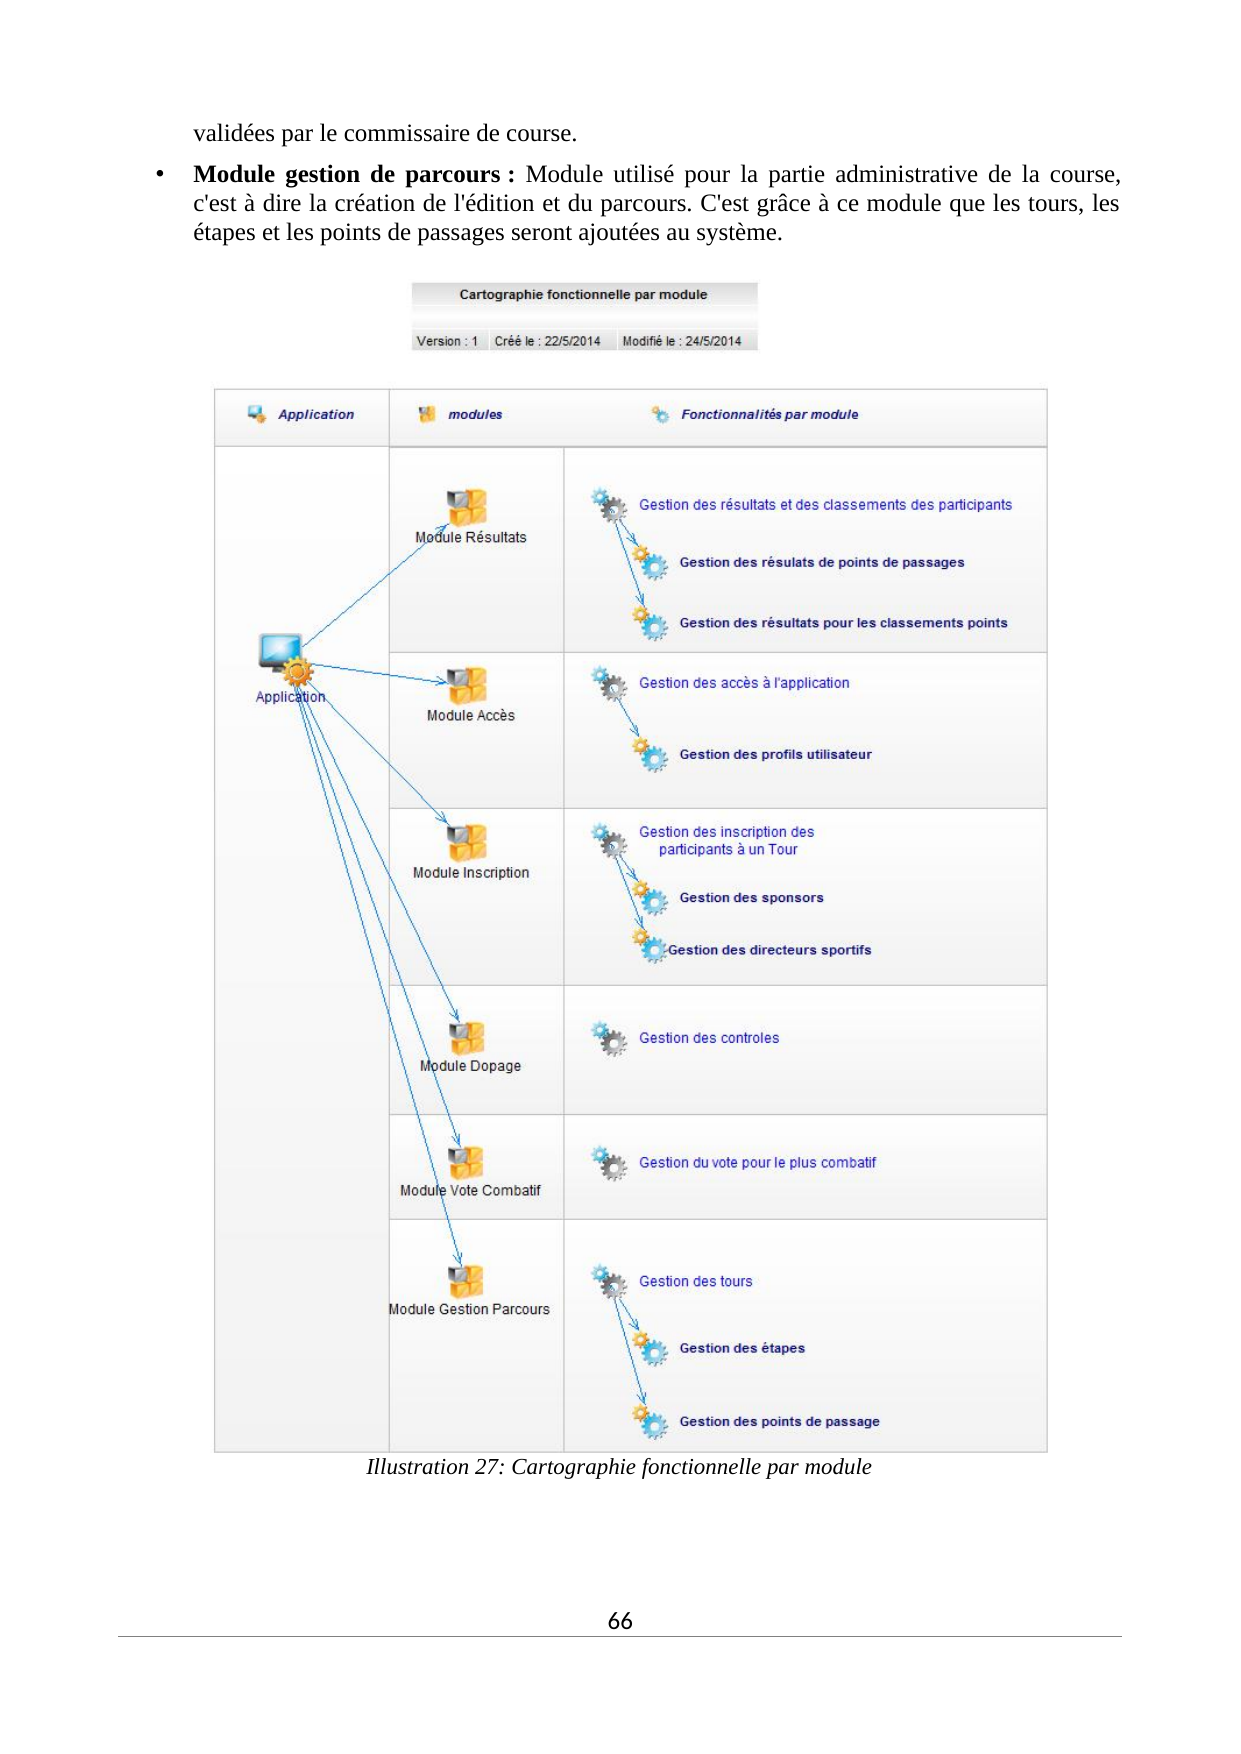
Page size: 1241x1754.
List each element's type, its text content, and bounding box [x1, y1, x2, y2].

list validées par le commissaire de course. [156, 118, 1122, 147]
text Illustration 27: Cartographie fonctionnelle par module [192, 1454, 1048, 1479]
picture [192, 270, 1048, 1454]
list Module gestion de parcours : Module utilisé pour la partie administrative de la course, c'est à dire la création de l'édition et du parcours. C'est grâce à ce module que les tours, les étapes et les points de passages seront ajoutées au système. [156, 159, 1122, 246]
